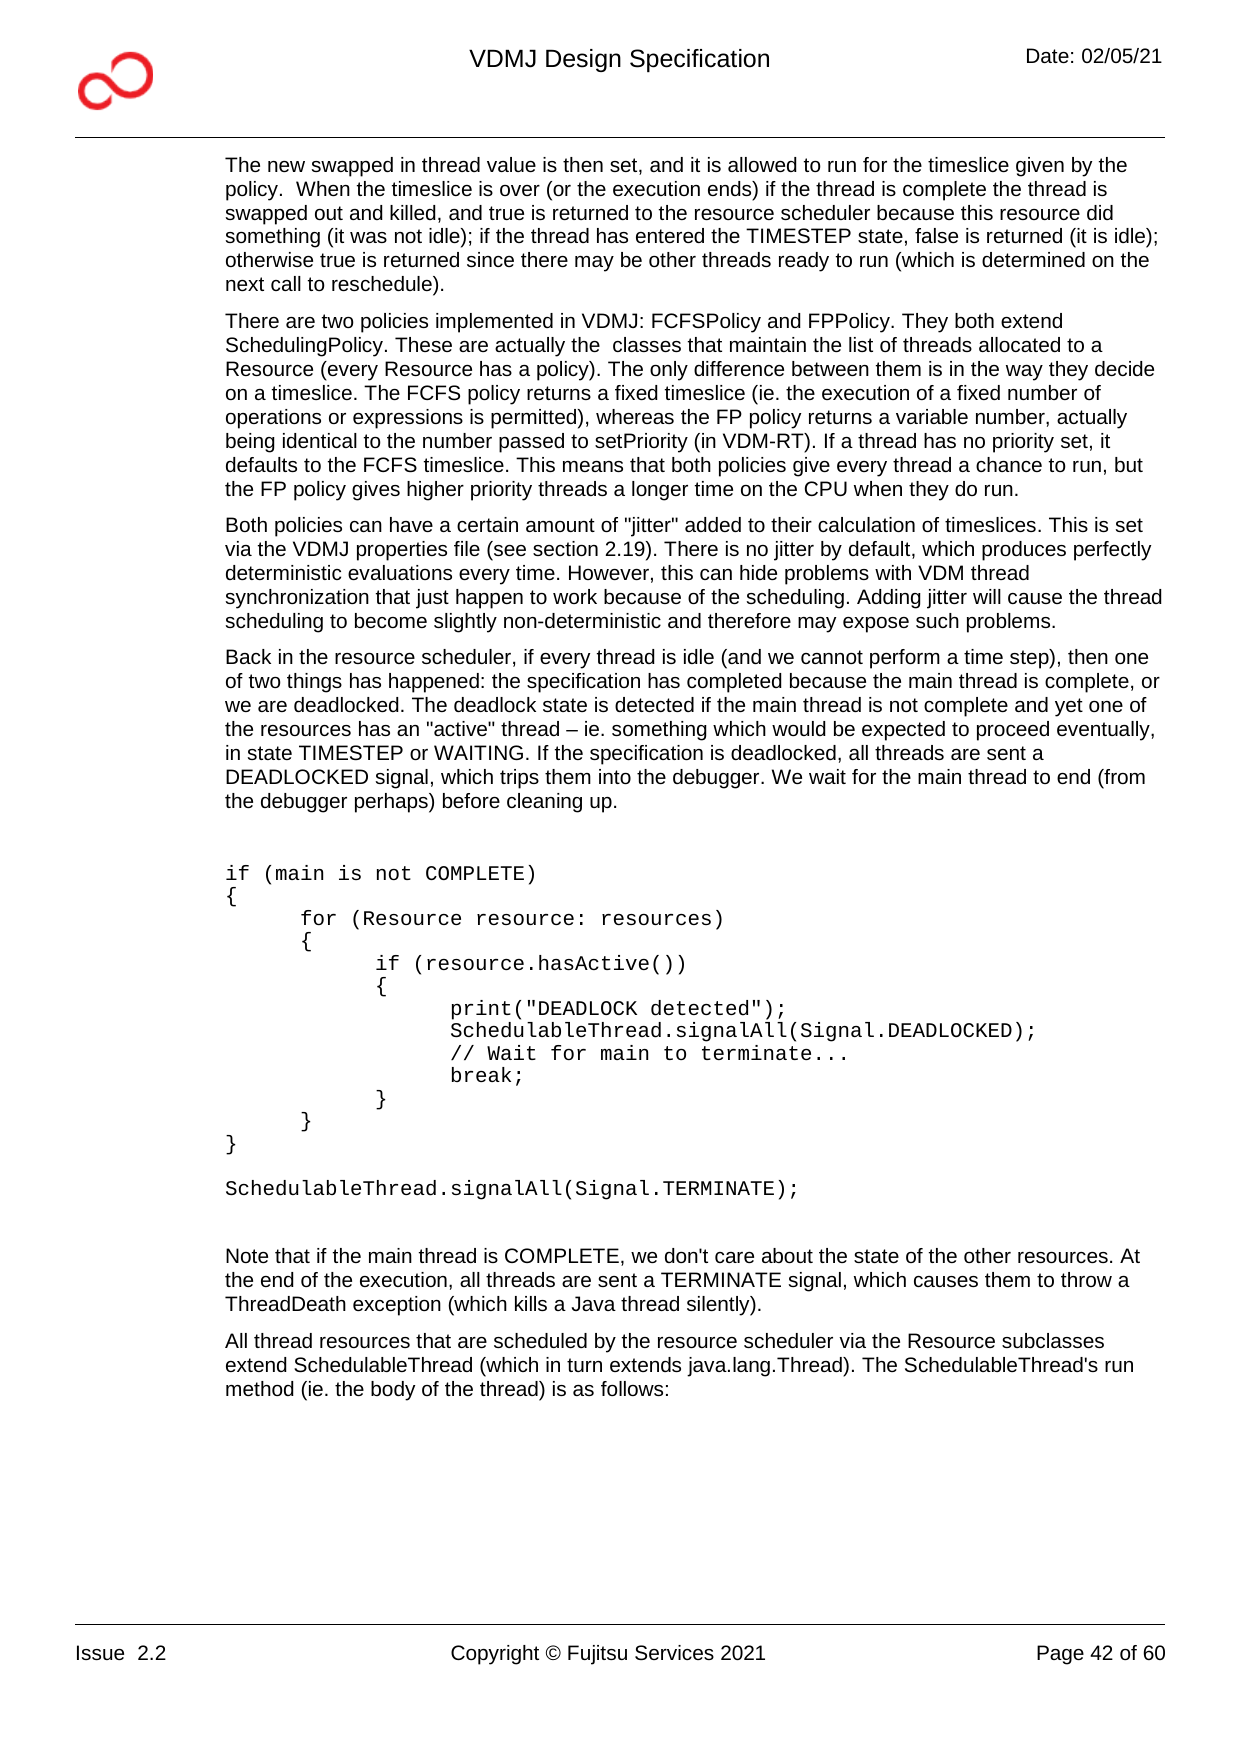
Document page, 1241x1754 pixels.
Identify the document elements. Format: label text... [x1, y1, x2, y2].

text for (Resource resource: resources) [225, 907, 1165, 930]
text There are two policies implemented in VDMJ: FCFSPolicy and FPPolicy. They both extend SchedulingPolicy. These are actually the classes that maintain the list of threads allocated to a Resource (every Resource has a policy). The only difference between them is in the way they decide on a timeslice. The FCFS policy returns a fixed timeslice (ie. the execution of a fixed number of operations or expressions is permitted), whereas the FP policy returns a variable number, actually being identical to the number passed to setPriority (in VDM-RT). If a thread has no priority set, it defaults to the FCFS timeslice. This means that both policies give every thread a chance to run, but the FP policy gives higher priority threads a longer time on the CPU when they do run. [225, 309, 1165, 501]
text The new swapped in thread value is then set, and it is allowed to run for the timeslice given by the policy. When the timeslice is over (or the execution ends) if the thread is complete the thread is swapped out and killed, and true is returned to the resource scheduler because this resource did something (it was not idle); if the thread has entered the TIMESTEP state, false is returned (it is idle); otherwise true is returned since there may be other threads ready to run (which is determined on the next call to reschedule). [225, 153, 1165, 297]
text Note that if the main thread is COMPLETE, we don't care about the state of the other resources. At the end of the execution, all threads are sent a TERMINATE signal, which causes them to throw a ThreadDeath exception (which kills a Java thread silently). [225, 1245, 1165, 1317]
text print("DEADLOCK detected"); [225, 997, 1165, 1020]
text SchedulableThread.signalAll(Signal.DEADLOCKED); [225, 1020, 1165, 1042]
text Both policies can have a certain amount of "jitter" added to their calculation of timeslices. This is set via the VDMJ properties file (see section 2.19). There is no jitter by default, which produces perfectly deterministic evaluations every time. However, this can hide problems with VDM thread synchronization that just happen to work because of the scheduling. Adding jitter will cause the thread scheduling to become slightly non-deterministic and therefore may expose such problems. [225, 513, 1165, 633]
text if (resource.hasActive()) [225, 952, 1165, 975]
text break; [225, 1065, 1165, 1087]
text } [225, 1132, 1165, 1155]
text // Wait for main to terminate... [225, 1042, 1165, 1065]
picture [78, 44, 153, 120]
text { [225, 975, 1165, 997]
text All thread resources that are scheduled by the resource scheduler via the Resource subclasses extend SchedulableThread (which in turn extends java.lang.Thread). The SchedulableThread's run method (ie. the body of the thread) is as follows: [225, 1329, 1165, 1401]
text Back in the resource scheduler, if every thread is idle (and we cannot perform a time step), then one of two things has happened: the specification has completed because the main thread is complete, or we are deadlocked. The deadlock state is detected if the main thread is not complete and yet one of the resources has an "active" thread – ie. something which would be expected to proceed eventually, in state TIMESTEP or WAITING. If the specification is deadlocked, all threads are sent a DEADLOCKED signal, which trips them into the debugger. We wait for the main thread to end (from the debugger perhaps) before cleaning up. [225, 646, 1165, 813]
text { [225, 930, 1165, 952]
text if (main is not COMPLETE) [225, 862, 1165, 885]
text SchedulableThread.signalAll(Signal.TERMINATE); [225, 1177, 1165, 1200]
text } [225, 1087, 1165, 1110]
text { [225, 885, 1165, 907]
text } [225, 1110, 1165, 1132]
